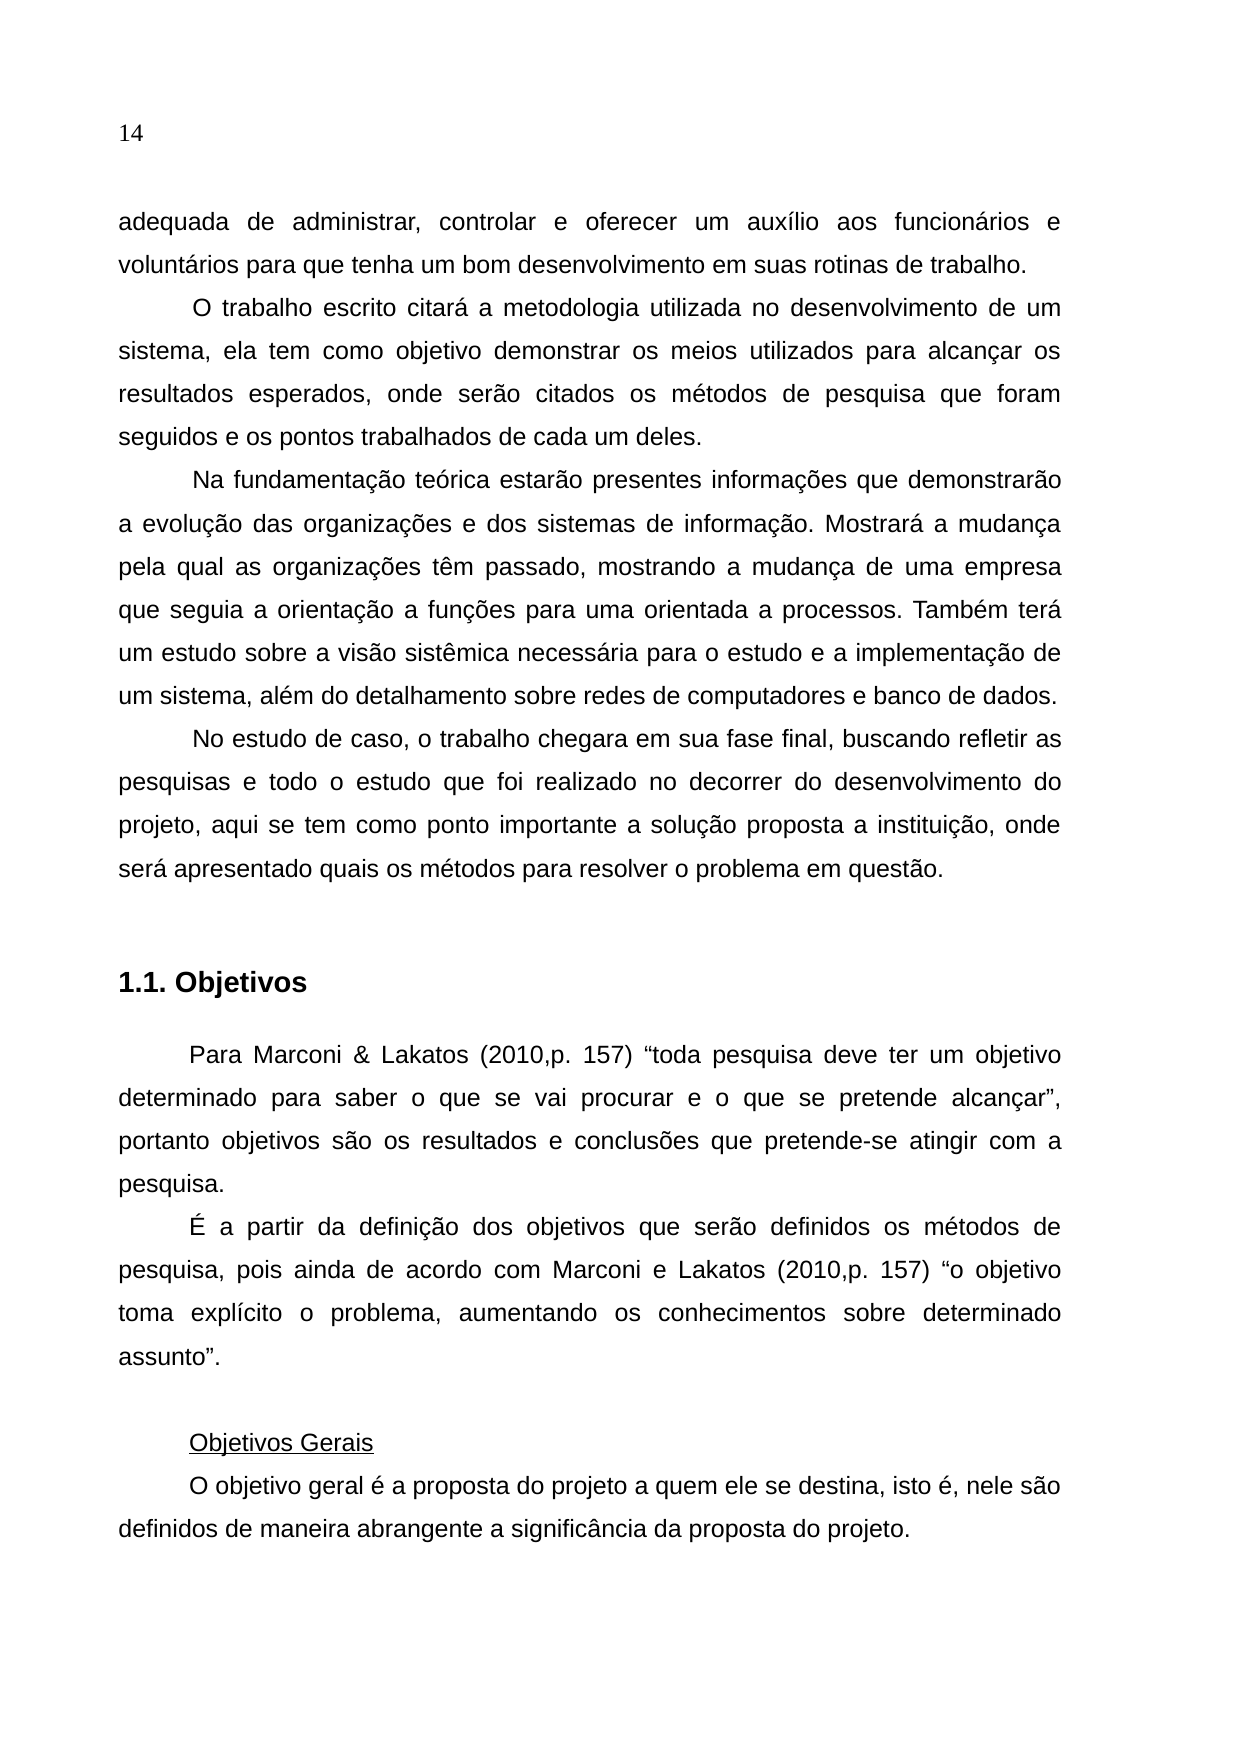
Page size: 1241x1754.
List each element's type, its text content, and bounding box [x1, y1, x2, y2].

text Na fundamentação teórica estarão presentes informações que demonstrarão a evolução das organizações e dos sistemas de informação. Mostrará a mudança pela qual as organizações têm passado, mostrando a mudança de uma empresa que seguia a orientação a funções para uma orientada a processos. Também terá um estudo sobre a visão sistêmica necessária para o estudo e a implementação de um sistema, além do detalhamento sobre redes de computadores e banco de dados. [118, 465, 1063, 710]
text É a partir da definição dos objetivos que serão definidos os métodos de pesquisa, pois ainda de acordo com Marconi e Lakatos (2010,p. 157) “o objetivo toma explícito o problema, aumentando os conhecimentos sobre determinado assunto”. [118, 1212, 1063, 1370]
text Objetivos Gerais [118, 1428, 1063, 1457]
subtitle 1.1. Objetivos [118, 964, 1063, 998]
text adequada de administrar, controlar e oferecer um auxílio aos funcionários e voluntários para que tenha um bom desenvolvimento em suas rotinas de trabalho. [118, 207, 1063, 278]
text Para Marconi & Lakatos (2010,p. 157) “toda pesquisa deve ter um objetivo determinado para saber o que se vai procurar e o que se pretende alcançar”, portanto objetivos são os resultados e conclusões que pretende-se atingir com a pesquisa. [118, 1040, 1063, 1198]
text O objetivo geral é a proposta do projeto a quem ele se destina, isto é, nele são definidos de maneira abrangente a significância da proposta do projeto. [118, 1471, 1063, 1543]
text No estudo de caso, o trabalho chegara em sua fase final, buscando refletir as pesquisas e todo o estudo que foi realizado no decorrer do desenvolvimento do projeto, aqui se tem como ponto importante a solução proposta a instituição, onde será apresentado quais os métodos para resolver o problema em questão. [118, 724, 1063, 882]
text O trabalho escrito citará a metodologia utilizada no desenvolvimento de um sistema, ela tem como objetivo demonstrar os meios utilizados para alcançar os resultados esperados, onde serão citados os métodos de pesquisa que foram seguidos e os pontos trabalhados de cada um deles. [118, 293, 1063, 451]
